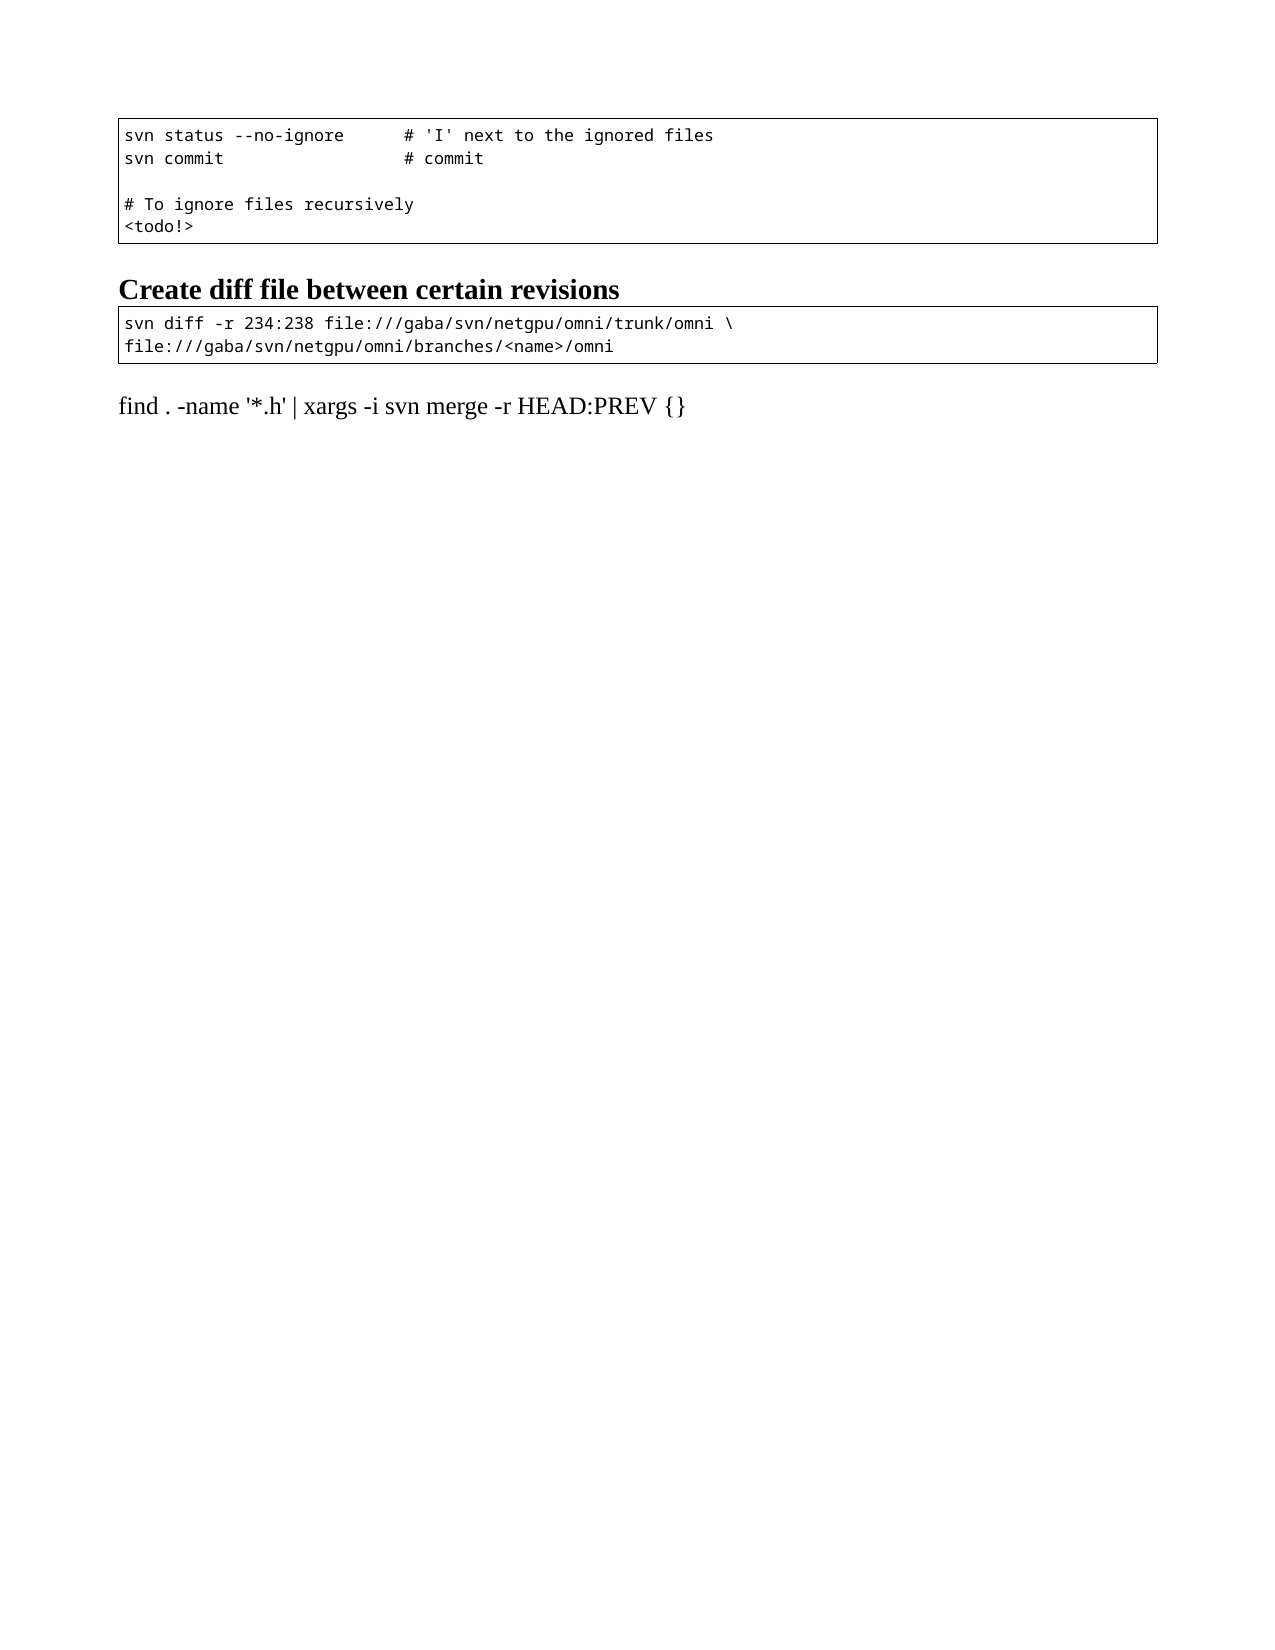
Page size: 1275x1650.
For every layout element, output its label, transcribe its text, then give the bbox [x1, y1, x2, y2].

table_header svn diff -r 234:238 file:///gaba/svn/netgpu/omni/trunk/omni \ file:///gaba/svn/netgpu/omni/branches/<name>/omni [119, 307, 1157, 363]
text Create diff file between certain revisions [118, 272, 1157, 306]
text find . -name '*.h' | xargs -i svn merge -r HEAD:PREV {} [118, 391, 1157, 420]
table_header svn status --no-ignore # 'I' next to the ignored files svn commit # commit # To ignore files recursively <todo!> [119, 119, 1157, 243]
